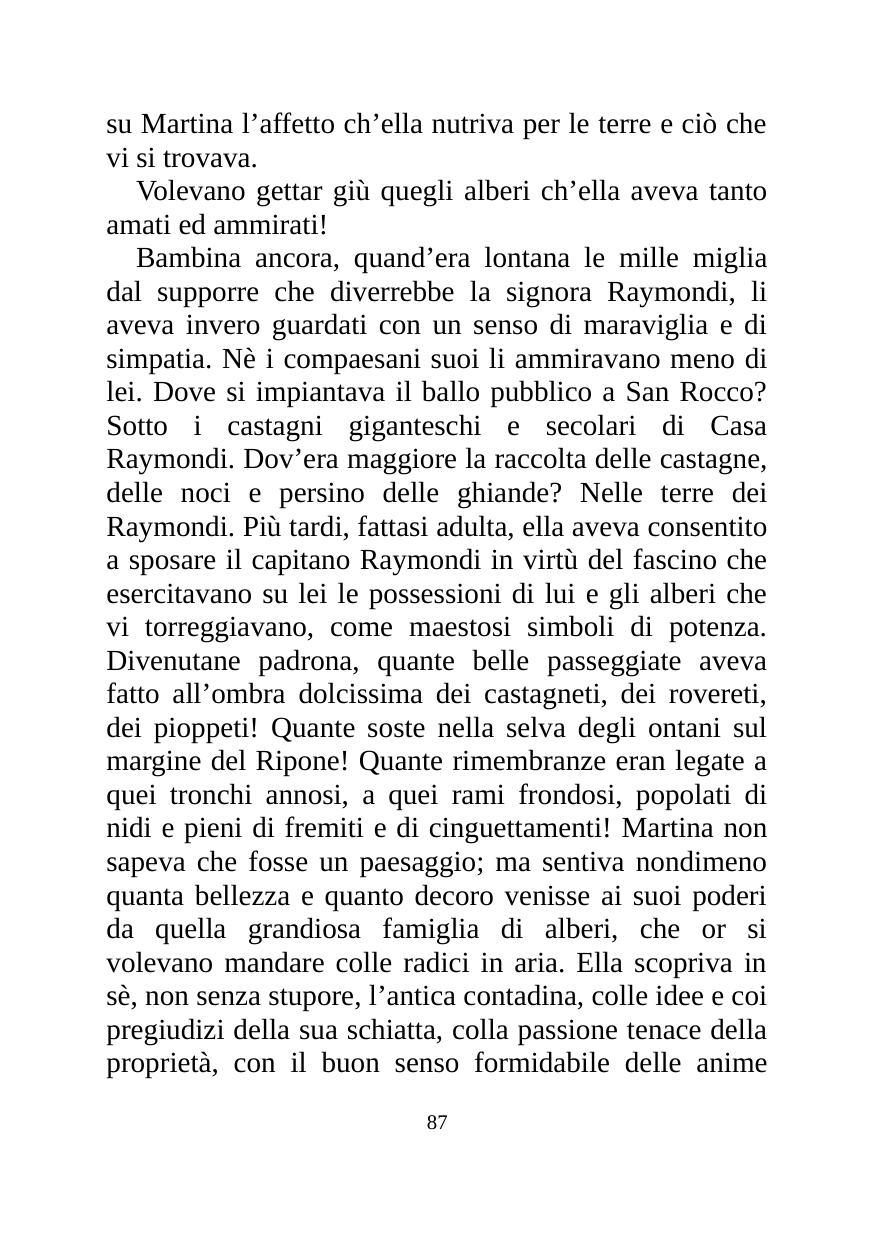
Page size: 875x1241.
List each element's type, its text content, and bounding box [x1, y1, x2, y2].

text Volevano gettar giù quegli alberi ch’ella aveva tanto amati ed ammirati! [106, 173, 768, 240]
text su Martina l’affetto ch’ella nutriva per le terre e ciò che vi si trovava. [106, 106, 768, 173]
text Bambina ancora, quand’era lontana le mille miglia dal supporre che diverrebbe la signora Raymondi, li aveva invero guardati con un senso di maraviglia e di simpatia. Nè i compaesani suoi li ammiravano meno di lei. Dove si impiantava il ballo pubblico a San Rocco? Sotto i castagni giganteschi e secolari di Casa Raymondi. Dov’era maggiore la raccolta delle castagne, delle noci e persino delle ghiande? Nelle terre dei Raymondi. Più tardi, fattasi adulta, ella aveva consentito a sposare il capitano Raymondi in virtù del fascino che esercitavano su lei le possessioni di lui e gli alberi che vi torreggiavano, come maestosi simboli di potenza. Divenutane padrona, quante belle passeggiate aveva fatto all’ombra dolcissima dei castagneti, dei rovereti, dei pioppeti! Quante soste nella selva degli ontani sul margine del Ripone! Quante rimembranze eran legate a quei tronchi annosi, a quei rami frondosi, popolati di nidi e pieni di fremiti e di cinguettamenti! Martina non sapeva che fosse un paesaggio; ma sentiva nondimeno quanta bellezza e quanto decoro venisse ai suoi poderi da quella grandiosa famiglia di alberi, che or si volevano mandare colle radici in aria. Ella scopriva in sè, non senza stupore, l’antica contadina, colle idee e coi pregiudizi della sua schiatta, colla passione tenace della proprietà, con il buon senso formidabile delle anime [106, 240, 768, 1079]
